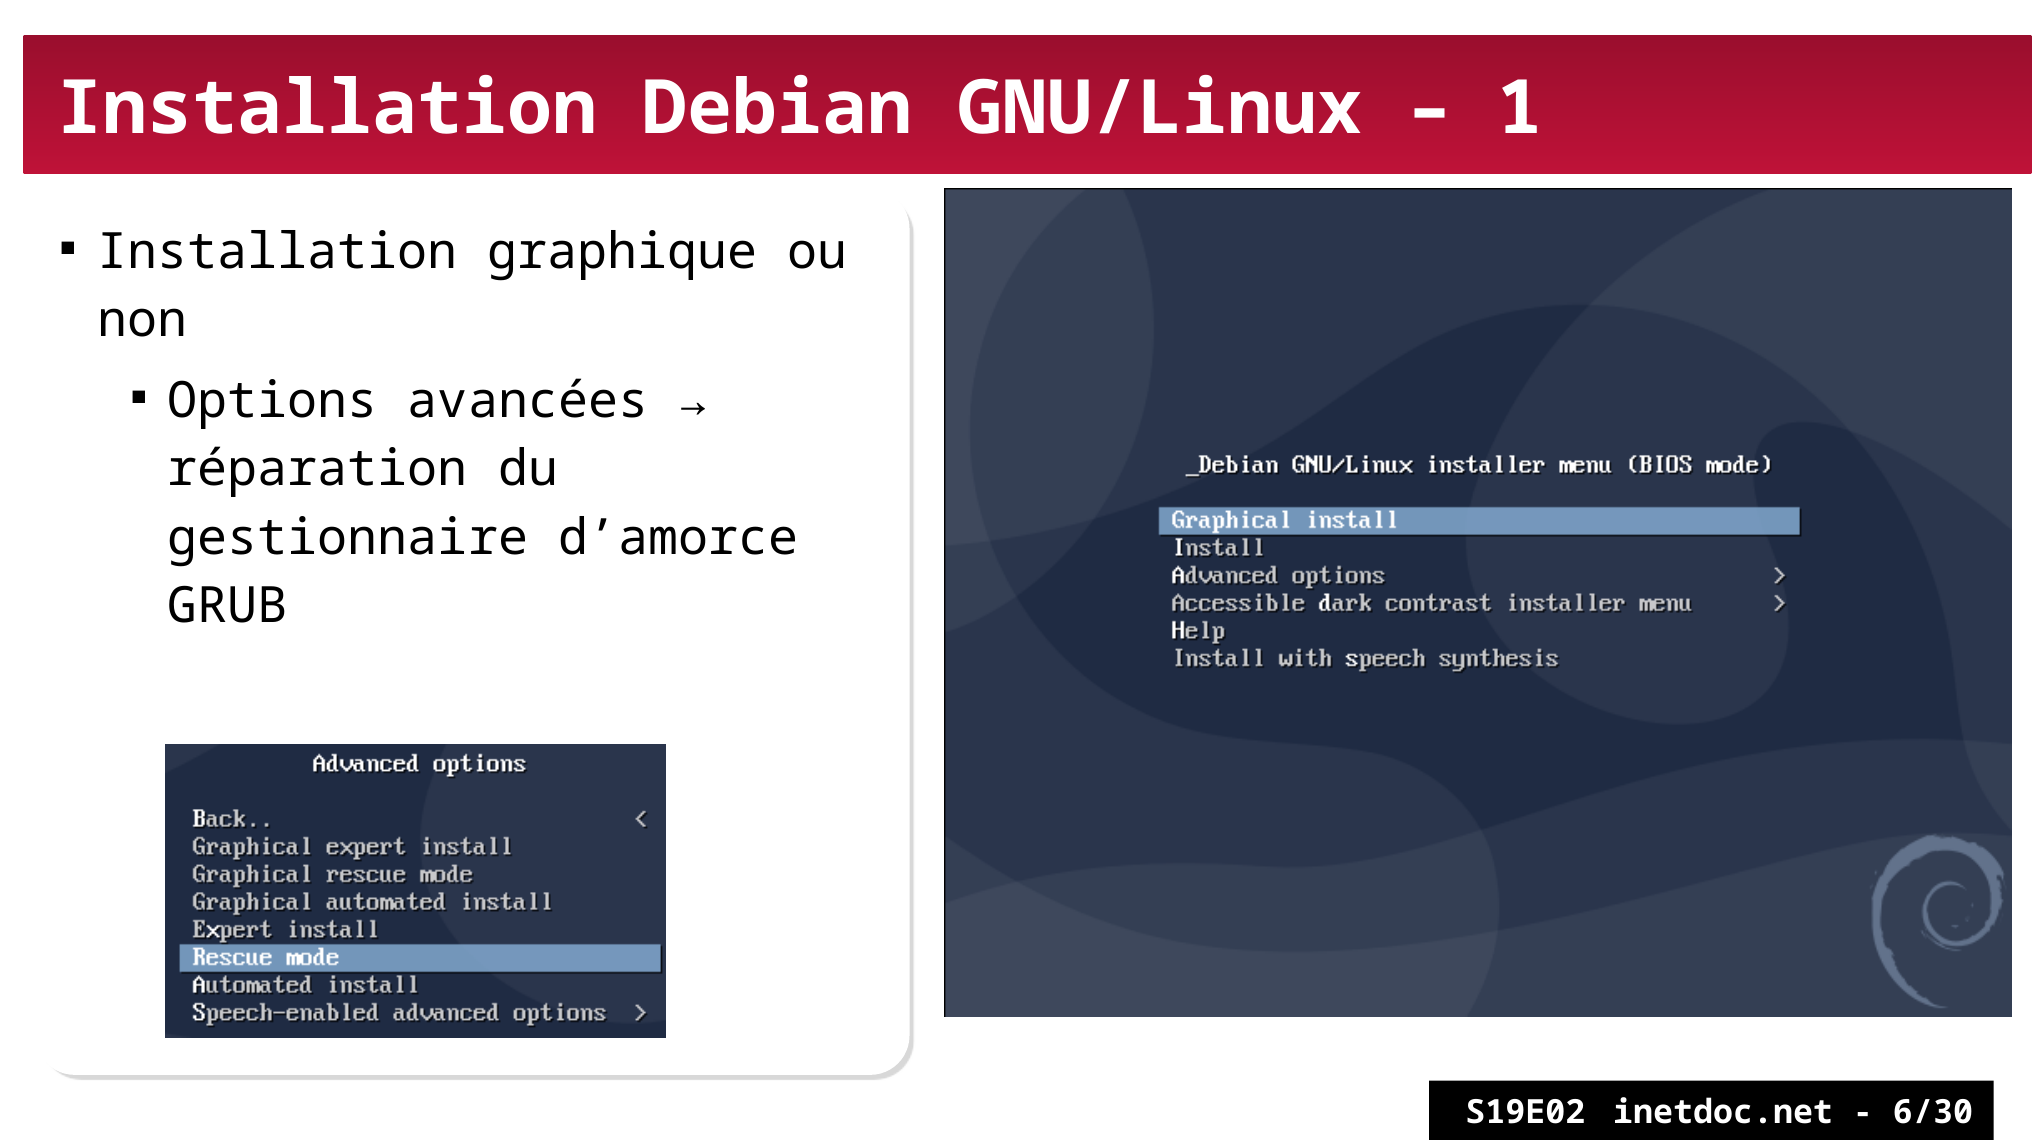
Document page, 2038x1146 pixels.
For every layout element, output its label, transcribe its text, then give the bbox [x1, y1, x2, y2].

text_box S19E02 inetdoc.net - <numéro>/30 [1429, 1080, 1994, 1140]
picture [165, 744, 666, 1038]
picture [944, 188, 2012, 1017]
text_box Installation Debian GNU/Linux – 1 [23, 35, 2032, 174]
text_box Installation graphique ou non Options avancées → réparation du gestionnaire d’amorce GRUB [35, 188, 910, 1075]
